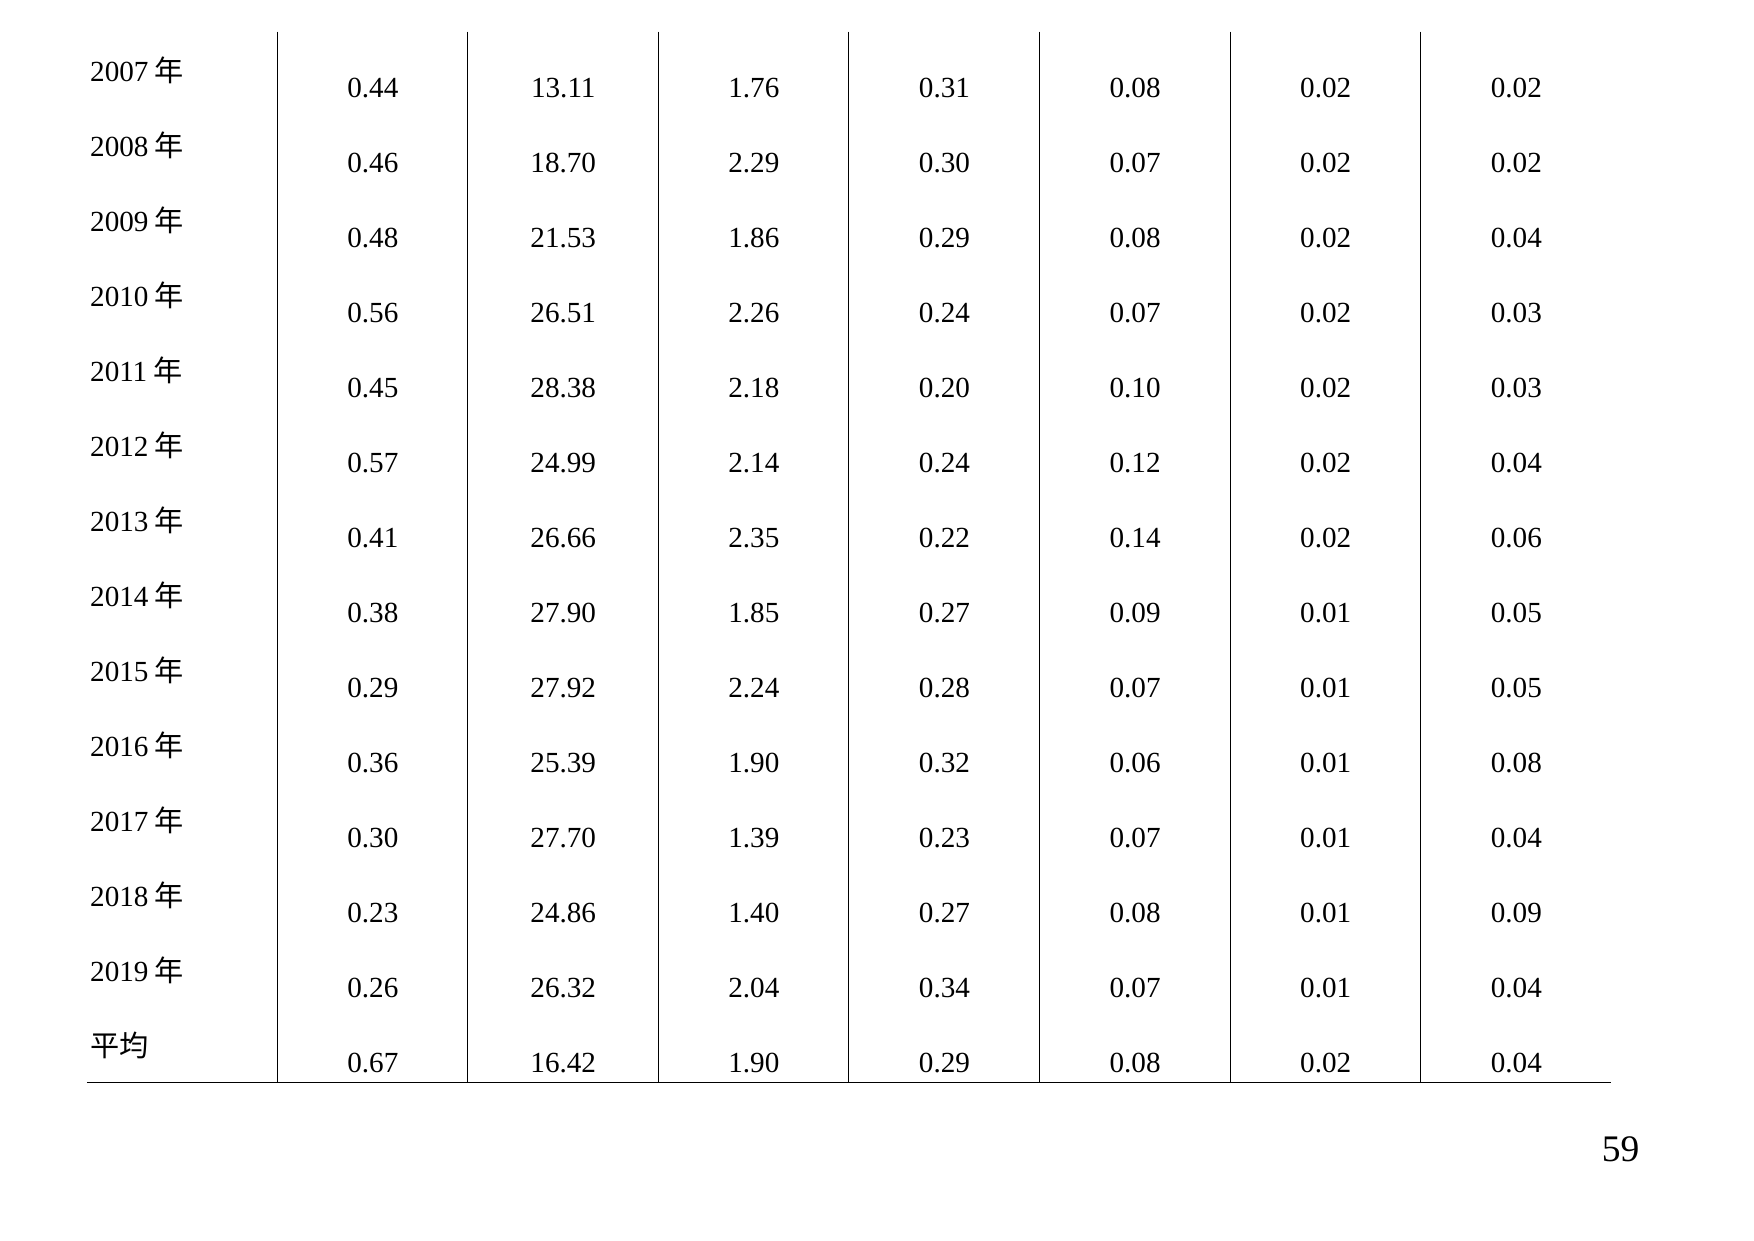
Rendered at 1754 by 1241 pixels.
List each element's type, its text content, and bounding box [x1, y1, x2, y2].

table_cell 0.02 [1231, 182, 1420, 257]
table_cell 0.45 [278, 332, 467, 407]
table_cell 2017年 [87, 782, 277, 857]
table_cell 2016年 [87, 707, 277, 782]
table_cell 2007年 [87, 32, 277, 107]
table_cell 0.07 [1040, 932, 1230, 1007]
table_cell 0.29 [278, 632, 467, 707]
table_cell 1.40 [659, 857, 848, 932]
table_cell 0.07 [1040, 257, 1230, 332]
table_cell 21.53 [468, 182, 658, 257]
table_cell 0.03 [1421, 332, 1611, 407]
table_cell 2008年 [87, 107, 277, 182]
table_cell 0.14 [1040, 482, 1230, 557]
table_cell 1.86 [659, 182, 848, 257]
table_cell 26.66 [468, 482, 658, 557]
table_cell 1.39 [659, 782, 848, 857]
table_cell 0.01 [1231, 932, 1420, 1007]
table_cell 0.30 [278, 782, 467, 857]
table_cell 18.70 [468, 107, 658, 182]
table_cell 0.56 [278, 257, 467, 332]
table_cell 2.26 [659, 257, 848, 332]
table_cell 0.03 [1421, 257, 1611, 332]
table_cell 1.85 [659, 557, 848, 632]
table_cell 13.11 [468, 32, 658, 107]
table_cell 0.08 [1040, 182, 1230, 257]
table_cell 0.06 [1421, 482, 1611, 557]
table_cell 0.02 [1231, 32, 1420, 107]
table_cell 2009年 [87, 182, 277, 257]
table_cell 0.06 [1040, 707, 1230, 782]
table_cell 25.39 [468, 707, 658, 782]
table_cell 2019年 [87, 932, 277, 1007]
table_cell 0.01 [1231, 782, 1420, 857]
table_cell 0.46 [278, 107, 467, 182]
table_cell 27.90 [468, 557, 658, 632]
table_cell 0.01 [1231, 857, 1420, 932]
table_cell 0.48 [278, 182, 467, 257]
table_cell 0.10 [1040, 332, 1230, 407]
table_cell 2.14 [659, 407, 848, 482]
table_cell 0.04 [1421, 782, 1611, 857]
table_cell 平均 [87, 1007, 277, 1082]
table_cell 0.09 [1040, 557, 1230, 632]
table_cell 0.27 [849, 557, 1039, 632]
table_cell 2014年 [87, 557, 277, 632]
table_cell 0.30 [849, 107, 1039, 182]
table_cell 0.02 [1231, 332, 1420, 407]
table_cell 0.36 [278, 707, 467, 782]
table_cell 0.09 [1421, 857, 1611, 932]
table_cell 0.07 [1040, 632, 1230, 707]
table_cell 0.31 [849, 32, 1039, 107]
table_cell 0.44 [278, 32, 467, 107]
table_cell 27.92 [468, 632, 658, 707]
table_cell 0.04 [1421, 1007, 1611, 1082]
table_cell 0.04 [1421, 182, 1611, 257]
table_cell 0.24 [849, 407, 1039, 482]
table_cell 0.23 [278, 857, 467, 932]
table_cell 0.32 [849, 707, 1039, 782]
table_cell 2015年 [87, 632, 277, 707]
table_cell 26.51 [468, 257, 658, 332]
table_cell 2018年 [87, 857, 277, 932]
table_cell 0.01 [1231, 632, 1420, 707]
table_cell 24.86 [468, 857, 658, 932]
table_cell 0.57 [278, 407, 467, 482]
table_cell 0.20 [849, 332, 1039, 407]
table_cell 0.27 [849, 857, 1039, 932]
table_cell 0.02 [1231, 107, 1420, 182]
table_cell 1.76 [659, 32, 848, 107]
table_cell 0.23 [849, 782, 1039, 857]
table_cell 0.22 [849, 482, 1039, 557]
table_cell 0.28 [849, 632, 1039, 707]
table_cell 2.29 [659, 107, 848, 182]
table_cell 0.02 [1231, 257, 1420, 332]
table_cell 0.02 [1421, 107, 1611, 182]
table_cell 2.04 [659, 932, 848, 1007]
table_cell 0.08 [1040, 857, 1230, 932]
table_cell 0.02 [1421, 32, 1611, 107]
table_cell 2.18 [659, 332, 848, 407]
table_cell 0.26 [278, 932, 467, 1007]
table_cell 0.12 [1040, 407, 1230, 482]
table_cell 27.70 [468, 782, 658, 857]
table_cell 0.07 [1040, 107, 1230, 182]
table_cell 2013年 [87, 482, 277, 557]
table_cell 2010年 [87, 257, 277, 332]
table_cell 0.02 [1231, 1007, 1420, 1082]
table_cell 0.02 [1231, 482, 1420, 557]
table_cell 0.04 [1421, 407, 1611, 482]
table_cell 0.34 [849, 932, 1039, 1007]
table_cell 0.38 [278, 557, 467, 632]
table_cell 0.08 [1040, 32, 1230, 107]
table_cell 0.02 [1231, 407, 1420, 482]
table_cell 0.01 [1231, 707, 1420, 782]
table_cell 0.04 [1421, 932, 1611, 1007]
table_cell 2.24 [659, 632, 848, 707]
table_cell 2.35 [659, 482, 848, 557]
table_cell 0.05 [1421, 557, 1611, 632]
table_cell 0.08 [1421, 707, 1611, 782]
table_cell 16.42 [468, 1007, 658, 1082]
table_cell 0.29 [849, 182, 1039, 257]
table_cell 0.05 [1421, 632, 1611, 707]
table_cell 0.07 [1040, 782, 1230, 857]
table_cell 0.41 [278, 482, 467, 557]
table_cell 28.38 [468, 332, 658, 407]
table_cell 0.67 [278, 1007, 467, 1082]
table_cell 2012年 [87, 407, 277, 482]
table_cell 0.01 [1231, 557, 1420, 632]
table_cell 24.99 [468, 407, 658, 482]
table_cell 1.90 [659, 707, 848, 782]
table_cell 26.32 [468, 932, 658, 1007]
table_cell 0.08 [1040, 1007, 1230, 1082]
table_cell 0.24 [849, 257, 1039, 332]
table_cell 0.29 [849, 1007, 1039, 1082]
table_cell 1.90 [659, 1007, 848, 1082]
table_cell 2011年 [87, 332, 277, 407]
